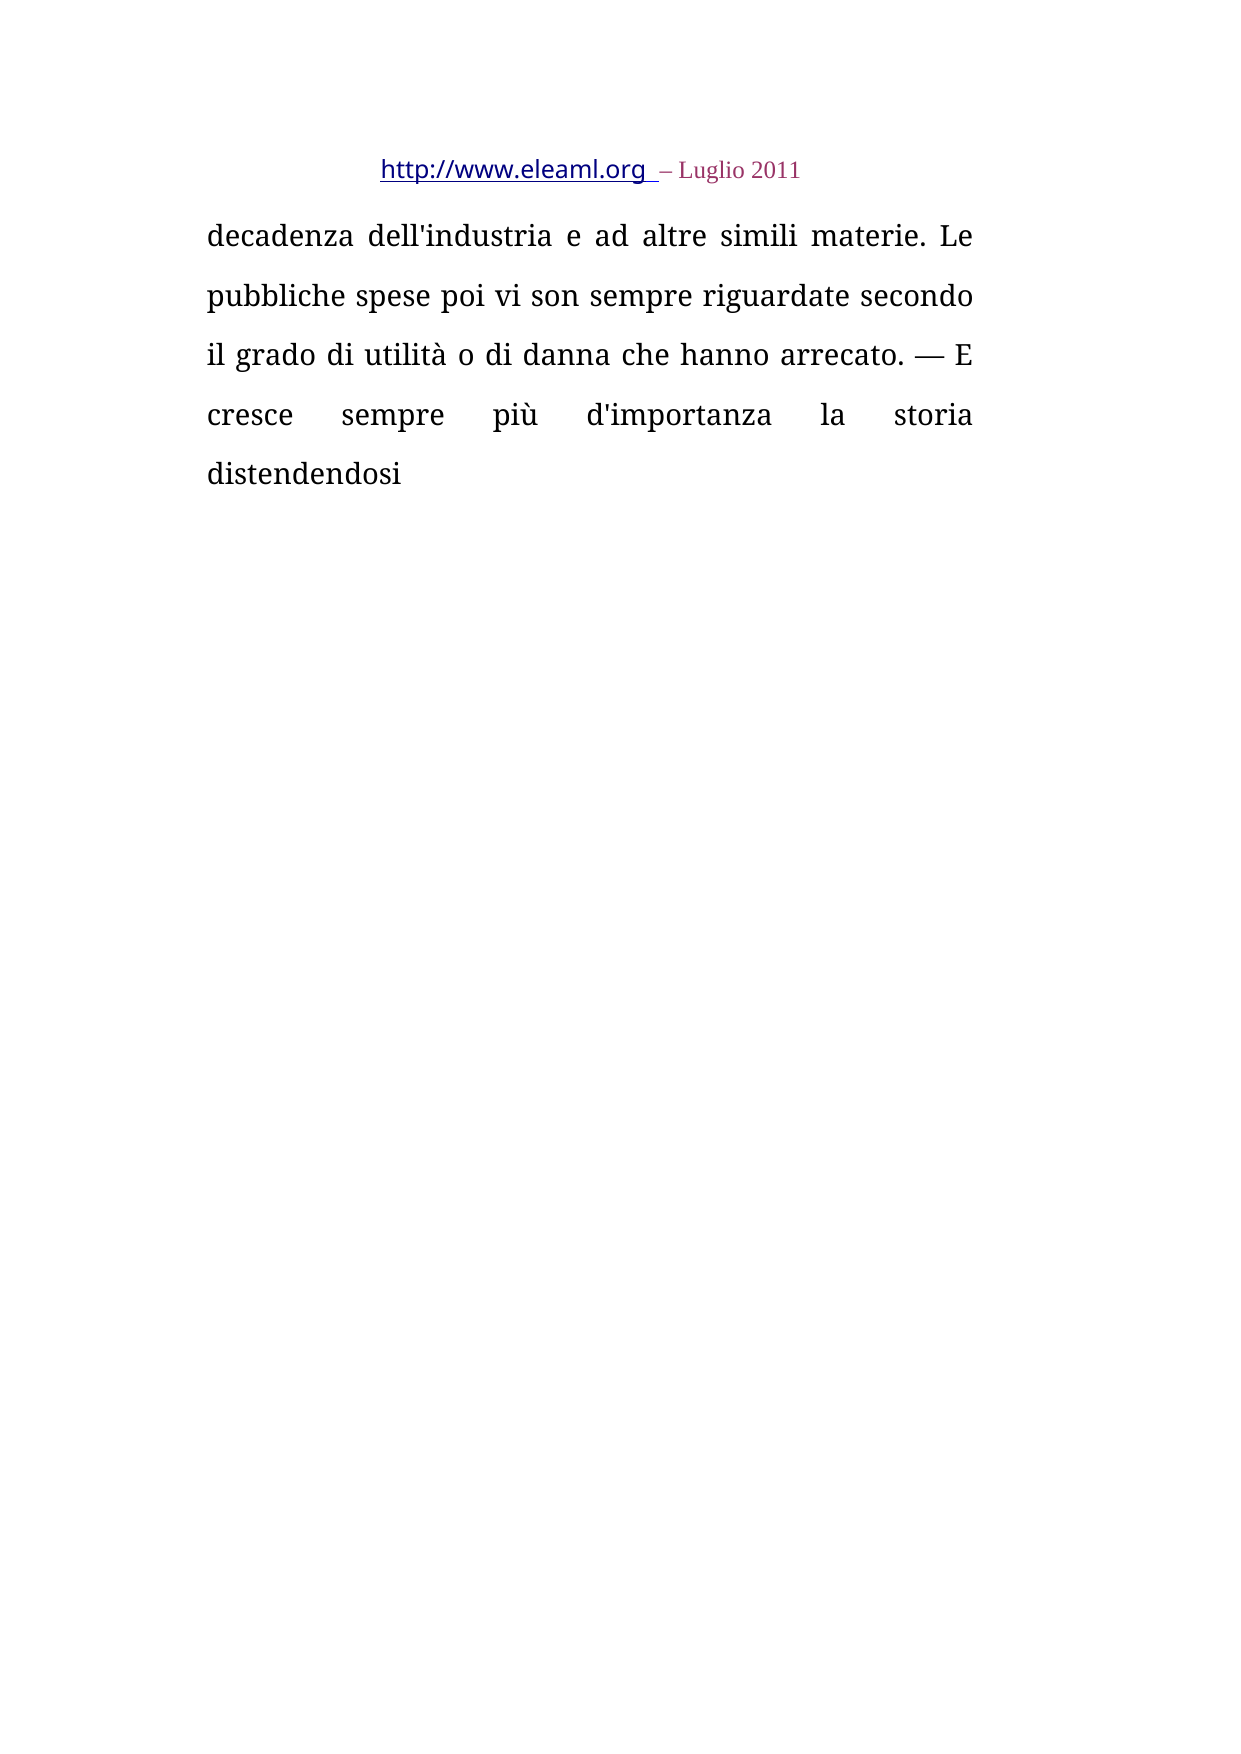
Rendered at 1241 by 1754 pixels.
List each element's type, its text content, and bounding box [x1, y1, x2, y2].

text decadenza dell'industria e ad altre simili materie. Le pubbliche spese poi vi son sempre riguardate secondo il grado di utilità o di danna che hanno arrecato. — E cresce sempre più d'importanza la storia distendendosi [207, 215, 974, 493]
